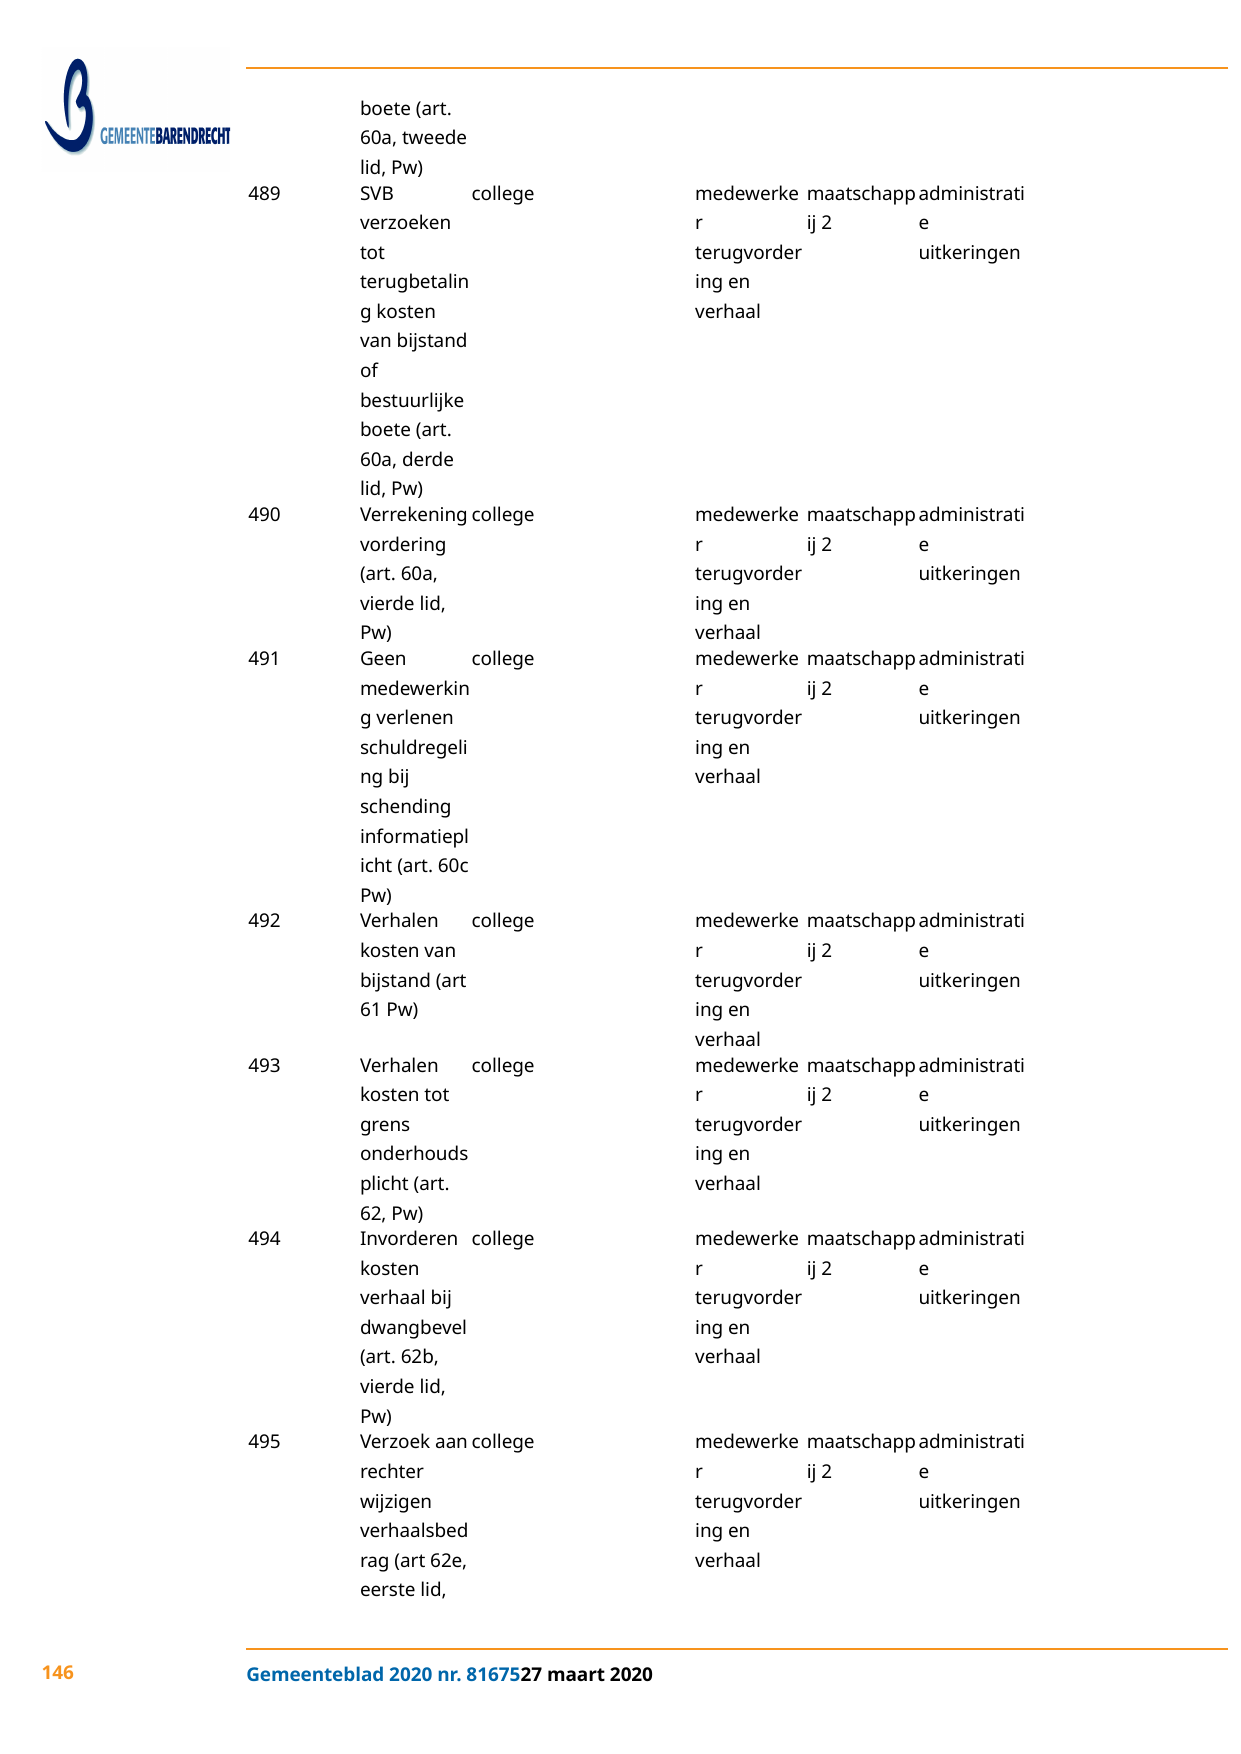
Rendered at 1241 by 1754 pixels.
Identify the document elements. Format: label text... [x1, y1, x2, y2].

table_cell [583, 180, 695, 501]
table_cell college [471, 645, 583, 908]
picture [41, 47, 231, 172]
table_cell medewerker terugvordering en verhaal [695, 645, 807, 908]
table_cell Geen medewerking verlenen schuldregeling bij schending informatieplicht (art. 60c Pw) [360, 645, 471, 908]
table_cell medewerker terugvordering en verhaal [695, 1052, 807, 1225]
table_cell 493 [248, 1052, 360, 1225]
table_cell college [471, 501, 583, 645]
table_cell [807, 95, 918, 180]
table_cell [918, 95, 1030, 180]
table_cell 490 [248, 501, 360, 645]
table_cell Verhalen kosten tot grens onderhoudsplicht (art. 62, Pw) [360, 1052, 471, 1225]
table_cell college [471, 908, 583, 1052]
table_cell [583, 1225, 695, 1429]
table_cell maatschappij 2 [807, 501, 918, 645]
table_cell 492 [248, 908, 360, 1052]
table_cell [1030, 180, 1152, 501]
table_cell administratie uitkeringen [918, 1429, 1030, 1602]
table_cell [1030, 501, 1152, 645]
table_cell SVB verzoeken tot terugbetaling kosten van bijstand of bestuurlijke boete (art. 60a, derde lid, Pw) [360, 180, 471, 501]
table_cell 494 [248, 1225, 360, 1429]
table_cell [1030, 645, 1152, 908]
table_cell college [471, 1225, 583, 1429]
table_cell maatschappij 2 [807, 1429, 918, 1602]
table_cell Invorderen kosten verhaal bij dwangbevel (art. 62b, vierde lid, Pw) [360, 1225, 471, 1429]
table_cell [1030, 1052, 1152, 1225]
table_cell [583, 95, 695, 180]
table_cell maatschappij 2 [807, 908, 918, 1052]
table_cell medewerker terugvordering en verhaal [695, 1225, 807, 1429]
table_cell [583, 501, 695, 645]
table_cell administratie uitkeringen [918, 1052, 1030, 1225]
table_cell [695, 95, 807, 180]
table_cell maatschappij 2 [807, 1225, 918, 1429]
table_cell [1030, 908, 1152, 1052]
table_cell [583, 1052, 695, 1225]
table_cell Verhalen kosten van bijstand (art 61 Pw) [360, 908, 471, 1052]
table_cell college [471, 180, 583, 501]
table_cell medewerker terugvordering en verhaal [695, 908, 807, 1052]
table_cell medewerker terugvordering en verhaal [695, 180, 807, 501]
table_cell medewerker terugvordering en verhaal [695, 501, 807, 645]
table_cell maatschappij 2 [807, 645, 918, 908]
table_cell college [471, 1429, 583, 1602]
table_cell administratie uitkeringen [918, 1225, 1030, 1429]
table_cell [1030, 1225, 1152, 1429]
table_cell 491 [248, 645, 360, 908]
table_cell Verzoek aan rechter wijzigen verhaalsbedrag (art 62e, eerste lid, [360, 1429, 471, 1602]
table_cell [583, 1429, 695, 1602]
table_cell [583, 645, 695, 908]
table_cell college [471, 1052, 583, 1225]
table_cell administratie uitkeringen [918, 180, 1030, 501]
table_cell [248, 95, 360, 180]
table_cell [583, 908, 695, 1052]
table_cell [1030, 95, 1152, 180]
table_cell [1030, 1429, 1152, 1602]
table_cell boete (art. 60a, tweede lid, Pw) [360, 95, 471, 180]
table_cell administratie uitkeringen [918, 645, 1030, 908]
table_cell maatschappij 2 [807, 180, 918, 501]
table_cell 489 [248, 180, 360, 501]
table_cell [471, 95, 583, 180]
table_cell Verrekening vordering (art. 60a, vierde lid, Pw) [360, 501, 471, 645]
table_cell administratie uitkeringen [918, 501, 1030, 645]
table_cell 495 [248, 1429, 360, 1602]
table_cell administratie uitkeringen [918, 908, 1030, 1052]
table_cell maatschappij 2 [807, 1052, 918, 1225]
table_cell medewerker terugvordering en verhaal [695, 1429, 807, 1602]
